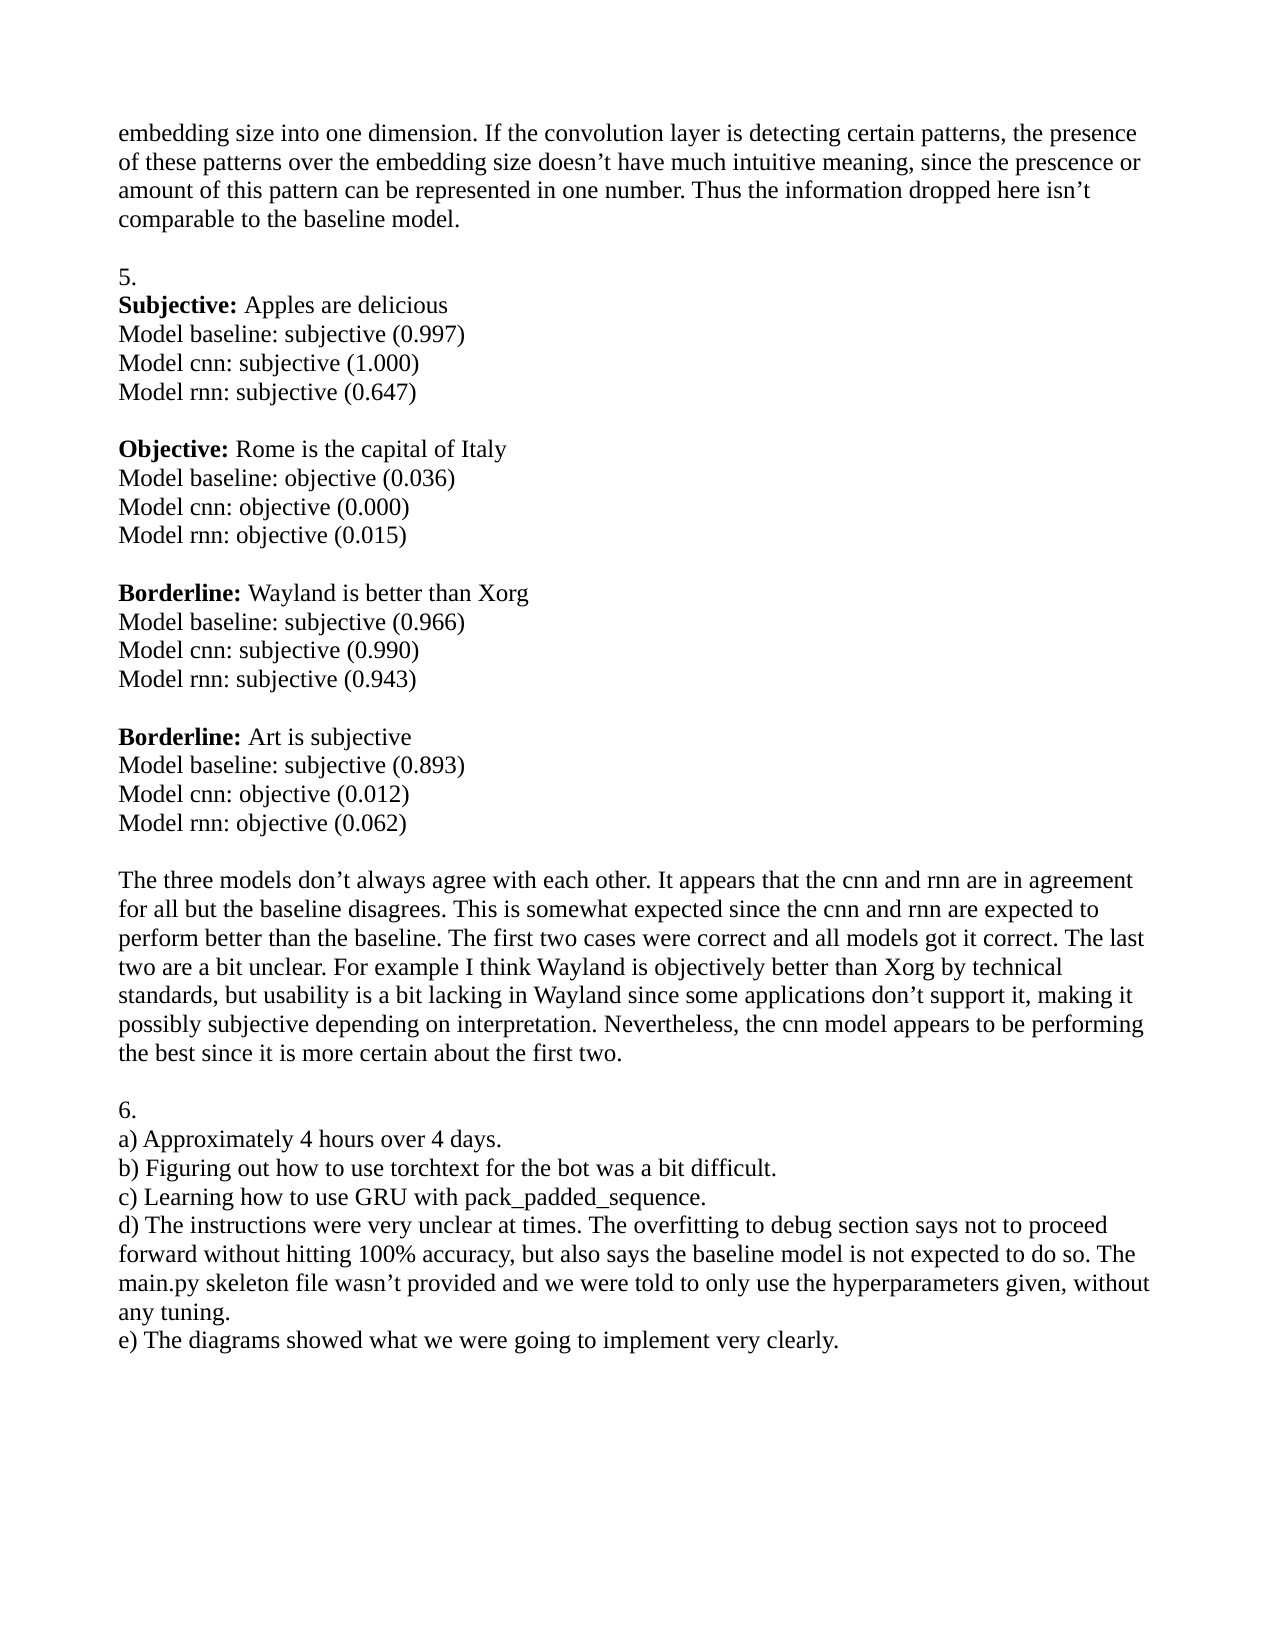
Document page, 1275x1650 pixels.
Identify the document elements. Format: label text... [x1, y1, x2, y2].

text Model rnn: subjective (0.647) [118, 377, 1157, 406]
text c) Learning how to use GRU with pack_padded_sequence. [118, 1182, 1157, 1211]
text 6. [118, 1096, 1157, 1124]
text e) The diagrams showed what we were going to implement very clearly. [118, 1326, 1157, 1354]
text embedding size into one dimension. If the convolution layer is detecting certain patterns, the presence of these patterns over the embedding size doesn’t have much intuitive meaning, since the prescence or amount of this pattern can be represented in one number. Thus the information dropped here isn’t comparable to the baseline model. [118, 118, 1157, 233]
text Model cnn: subjective (1.000) [118, 348, 1157, 377]
text b) Figuring out how to use torchtext for the bot was a bit difficult. [118, 1153, 1157, 1182]
text Model baseline: objective (0.036) [118, 463, 1157, 492]
text Model cnn: subjective (0.990) [118, 636, 1157, 664]
text d) The instructions were very unclear at times. The overfitting to debug section says not to proceed forward without hitting 100% accuracy, but also says the baseline model is not expected to do so. The main.py skeleton file wasn’t provided and we were told to only use the hyperparameters given, without any tuning. [118, 1211, 1157, 1326]
text Model rnn: objective (0.062) [118, 808, 1157, 837]
text Model baseline: subjective (0.966) [118, 607, 1157, 636]
text Model rnn: objective (0.015) [118, 521, 1157, 549]
text Model cnn: objective (0.012) [118, 779, 1157, 808]
text Borderline: Wayland is better than Xorg [118, 578, 1157, 607]
text Borderline: Art is subjective [118, 722, 1157, 751]
text The three models don’t always agree with each other. It appears that the cnn and rnn are in agreement for all but the baseline disagrees. This is somewhat expected since the cnn and rnn are expected to perform better than the baseline. The first two cases were correct and all models got it correct. The last two are a bit unclear. For example I think Wayland is objectively better than Xorg by technical standards, but usability is a bit lacking in Wayland since some applications don’t support it, making it possibly subjective depending on interpretation. Nevertheless, the cnn model appears to be performing the best since it is more certain about the first two. [118, 866, 1157, 1067]
text 5. [118, 262, 1157, 291]
text Subjective: Apples are delicious [118, 291, 1157, 319]
text Model baseline: subjective (0.893) [118, 751, 1157, 779]
text Model rnn: subjective (0.943) [118, 664, 1157, 693]
text Model cnn: objective (0.000) [118, 492, 1157, 521]
text Objective: Rome is the capital of Italy [118, 434, 1157, 463]
text Model baseline: subjective (0.997) [118, 319, 1157, 348]
text a) Approximately 4 hours over 4 days. [118, 1124, 1157, 1153]
